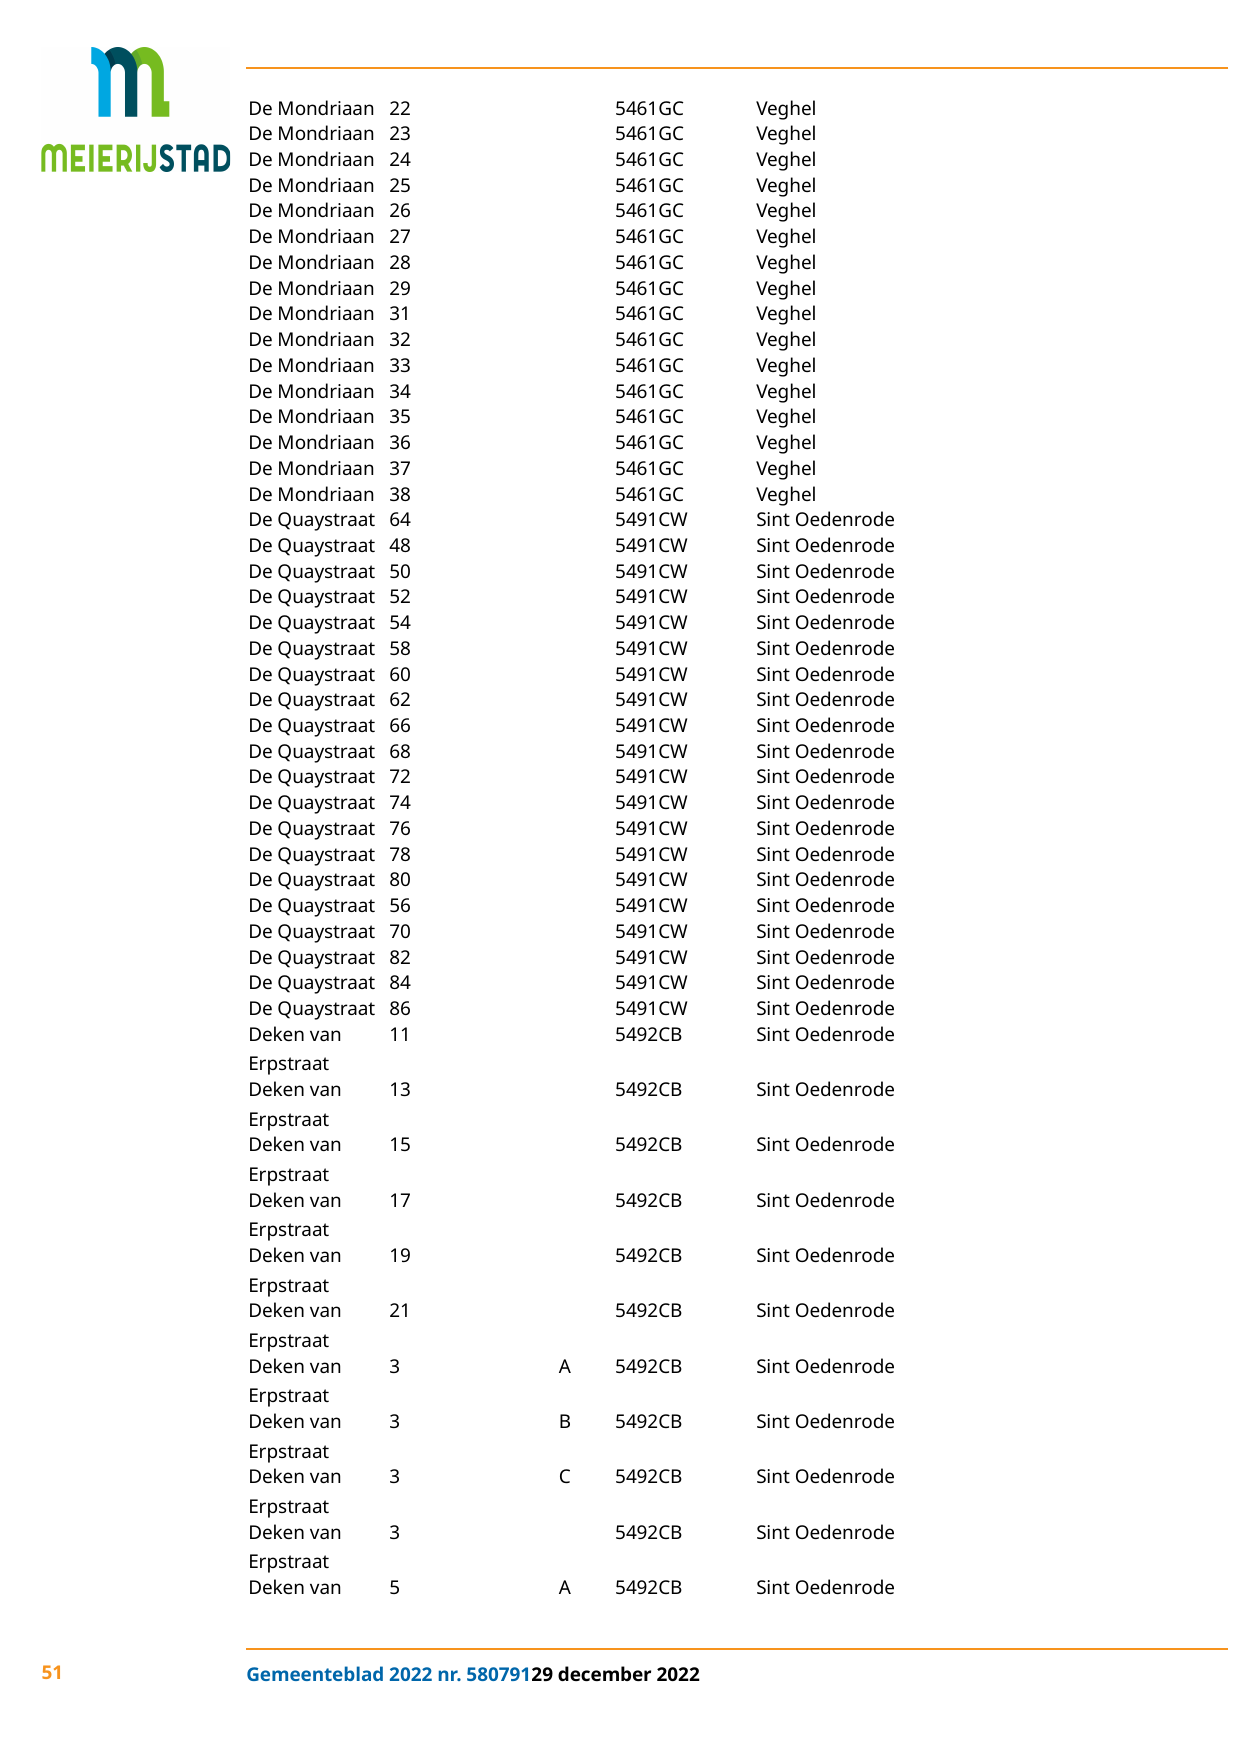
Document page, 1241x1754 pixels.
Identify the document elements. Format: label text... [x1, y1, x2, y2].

table_cell 5492CB [615, 1464, 756, 1519]
table_cell Sint Oedenrode [756, 1519, 1010, 1574]
table_cell Sint Oedenrode [756, 1242, 1010, 1298]
table_cell [559, 1132, 615, 1187]
table_cell 68 [389, 738, 558, 764]
table_cell [559, 198, 615, 223]
table_cell 17 [389, 1187, 558, 1242]
table_cell 3 [389, 1464, 558, 1519]
table_cell 21 [389, 1298, 558, 1353]
table_cell [559, 275, 615, 301]
table_cell 11 [389, 1021, 558, 1076]
table_cell 84 [389, 970, 558, 995]
table_cell De Mondriaan [248, 301, 389, 326]
table_cell 58 [389, 635, 558, 661]
table_cell [559, 429, 615, 455]
table_cell [559, 609, 615, 635]
table_cell B [559, 1408, 615, 1463]
table_cell Deken van Erpstraat [248, 1408, 389, 1463]
table_cell 5492CB [615, 1242, 756, 1298]
table_cell De Quaystraat [248, 815, 389, 841]
table_cell Veghel [756, 352, 1010, 378]
table_cell 13 [389, 1076, 558, 1132]
table_cell [559, 558, 615, 584]
table_cell [559, 1187, 615, 1242]
table_cell Veghel [756, 378, 1010, 403]
table_cell 32 [389, 326, 558, 352]
table_cell Deken van Erpstraat [248, 1464, 389, 1519]
table_cell Deken van Erpstraat [248, 1242, 389, 1298]
table_cell De Mondriaan [248, 198, 389, 223]
table_cell 5492CB [615, 1353, 756, 1408]
table_cell 5492CB [615, 1021, 756, 1076]
table_cell 5492CB [615, 1574, 756, 1600]
table_cell 31 [389, 301, 558, 326]
table_cell Sint Oedenrode [756, 815, 1010, 841]
table_cell 64 [389, 506, 558, 532]
table_cell 3 [389, 1408, 558, 1463]
table_cell [559, 481, 615, 506]
table_cell 5491CW [615, 867, 756, 892]
table_cell 82 [389, 944, 558, 969]
picture [41, 47, 231, 172]
table_cell 36 [389, 429, 558, 455]
table_cell De Mondriaan [248, 326, 389, 352]
table_cell De Mondriaan [248, 429, 389, 455]
table_cell 5461GC [615, 275, 756, 301]
table_cell 5461GC [615, 429, 756, 455]
table_cell [559, 1298, 615, 1353]
table_cell De Mondriaan [248, 172, 389, 198]
table_cell Sint Oedenrode [756, 995, 1010, 1021]
table_cell 5492CB [615, 1408, 756, 1463]
table_cell De Quaystraat [248, 558, 389, 584]
table_cell 37 [389, 455, 558, 481]
table_cell Deken van Erpstraat [248, 1298, 389, 1353]
table_cell 26 [389, 198, 558, 223]
table_cell [559, 970, 615, 995]
table_cell 23 [389, 121, 558, 146]
table_cell Sint Oedenrode [756, 506, 1010, 532]
table_cell [559, 584, 615, 609]
table_cell Sint Oedenrode [756, 790, 1010, 815]
table_cell [559, 995, 615, 1021]
table_cell Sint Oedenrode [756, 1408, 1010, 1463]
table_cell 5491CW [615, 558, 756, 584]
table_cell 5461GC [615, 249, 756, 275]
table_cell Sint Oedenrode [756, 738, 1010, 764]
table_cell 80 [389, 867, 558, 892]
table_cell Veghel [756, 121, 1010, 146]
table_cell De Mondriaan [248, 455, 389, 481]
table_cell 5461GC [615, 121, 756, 146]
table_cell Sint Oedenrode [756, 764, 1010, 789]
table_cell De Mondriaan [248, 146, 389, 172]
table_cell [559, 326, 615, 352]
table_cell Deken van Erpstraat [248, 1353, 389, 1408]
table_cell De Quaystraat [248, 532, 389, 558]
table_cell [559, 738, 615, 764]
table_cell 5491CW [615, 661, 756, 687]
table_cell Veghel [756, 275, 1010, 301]
table_cell Deken van Erpstraat [248, 1132, 389, 1187]
table_cell Deken van Erpstraat [248, 1187, 389, 1242]
table_cell [559, 249, 615, 275]
table_cell [559, 661, 615, 687]
table_cell 5491CW [615, 944, 756, 969]
table_cell Sint Oedenrode [756, 532, 1010, 558]
table_cell Veghel [756, 429, 1010, 455]
table_cell De Quaystraat [248, 661, 389, 687]
table_cell De Quaystraat [248, 970, 389, 995]
table_cell De Quaystraat [248, 635, 389, 661]
table_cell 5492CB [615, 1519, 756, 1574]
table_cell [559, 378, 615, 403]
table_cell De Quaystraat [248, 584, 389, 609]
table_cell 5491CW [615, 995, 756, 1021]
table_cell [559, 687, 615, 712]
table_cell 5461GC [615, 198, 756, 223]
table_cell Veghel [756, 172, 1010, 198]
table_cell 5461GC [615, 95, 756, 121]
table_cell 5492CB [615, 1132, 756, 1187]
table_cell Sint Oedenrode [756, 661, 1010, 687]
table_cell Deken van [248, 1574, 389, 1600]
table_cell De Mondriaan [248, 404, 389, 429]
table_cell 5461GC [615, 301, 756, 326]
table_cell 5 [389, 1574, 558, 1600]
table_cell 5491CW [615, 815, 756, 841]
table_cell [559, 712, 615, 738]
table_cell 5492CB [615, 1076, 756, 1132]
table_cell 5461GC [615, 455, 756, 481]
table_cell 5461GC [615, 224, 756, 249]
table_cell [559, 893, 615, 918]
table_cell Sint Oedenrode [756, 841, 1010, 867]
table_cell 78 [389, 841, 558, 867]
table_cell 28 [389, 249, 558, 275]
table_cell 35 [389, 404, 558, 429]
table_cell 5461GC [615, 404, 756, 429]
table_cell Sint Oedenrode [756, 558, 1010, 584]
table_cell 27 [389, 224, 558, 249]
table_cell [559, 918, 615, 944]
table_cell [559, 172, 615, 198]
table_cell De Mondriaan [248, 481, 389, 506]
table_cell De Mondriaan [248, 378, 389, 403]
table_cell 5461GC [615, 378, 756, 403]
table_cell 70 [389, 918, 558, 944]
table_cell 22 [389, 95, 558, 121]
table_cell De Mondriaan [248, 352, 389, 378]
table_cell Sint Oedenrode [756, 609, 1010, 635]
table_cell 24 [389, 146, 558, 172]
table_cell [559, 352, 615, 378]
table_cell [559, 815, 615, 841]
table_cell [559, 404, 615, 429]
table_cell [559, 146, 615, 172]
table_cell Sint Oedenrode [756, 1574, 1010, 1600]
table_cell Sint Oedenrode [756, 687, 1010, 712]
table_cell De Quaystraat [248, 841, 389, 867]
table_cell [559, 455, 615, 481]
table_cell [559, 944, 615, 969]
table_cell 5461GC [615, 146, 756, 172]
table_cell A [559, 1353, 615, 1408]
table_cell [559, 1519, 615, 1574]
table_cell [559, 1021, 615, 1076]
table_cell [559, 764, 615, 789]
table_cell Sint Oedenrode [756, 893, 1010, 918]
table_cell Deken van Erpstraat [248, 1519, 389, 1574]
table_cell Sint Oedenrode [756, 944, 1010, 969]
table_cell Veghel [756, 326, 1010, 352]
table_cell 5491CW [615, 893, 756, 918]
table_cell 5491CW [615, 584, 756, 609]
table_cell 50 [389, 558, 558, 584]
table_cell 60 [389, 661, 558, 687]
table_cell De Quaystraat [248, 867, 389, 892]
table_cell 86 [389, 995, 558, 1021]
table_cell 3 [389, 1353, 558, 1408]
table_cell 66 [389, 712, 558, 738]
table_cell De Quaystraat [248, 712, 389, 738]
table_cell 5491CW [615, 635, 756, 661]
table_cell Sint Oedenrode [756, 635, 1010, 661]
table_cell 15 [389, 1132, 558, 1187]
table_cell Veghel [756, 404, 1010, 429]
table_cell De Quaystraat [248, 918, 389, 944]
table_cell [559, 95, 615, 121]
table_cell [559, 841, 615, 867]
table_cell De Mondriaan [248, 95, 389, 121]
table_cell De Mondriaan [248, 121, 389, 146]
table_cell 62 [389, 687, 558, 712]
table_cell 5491CW [615, 764, 756, 789]
table_cell [559, 635, 615, 661]
table_cell 5491CW [615, 790, 756, 815]
table_cell 5491CW [615, 841, 756, 867]
table_cell 5461GC [615, 481, 756, 506]
table_cell [559, 532, 615, 558]
table_cell 5491CW [615, 506, 756, 532]
table_cell [559, 224, 615, 249]
table_cell 33 [389, 352, 558, 378]
table_cell [559, 1076, 615, 1132]
table_cell 5461GC [615, 352, 756, 378]
table_cell 74 [389, 790, 558, 815]
table_cell 76 [389, 815, 558, 841]
table_cell 34 [389, 378, 558, 403]
table_cell 5461GC [615, 172, 756, 198]
table_cell Sint Oedenrode [756, 1132, 1010, 1187]
table_cell 5491CW [615, 970, 756, 995]
table_cell 72 [389, 764, 558, 789]
table_cell [559, 1242, 615, 1298]
table_cell Sint Oedenrode [756, 712, 1010, 738]
table_cell De Mondriaan [248, 249, 389, 275]
table_cell Veghel [756, 224, 1010, 249]
table_cell De Mondriaan [248, 275, 389, 301]
table_cell De Quaystraat [248, 995, 389, 1021]
table_cell [559, 121, 615, 146]
table_cell De Quaystraat [248, 790, 389, 815]
table_cell De Quaystraat [248, 893, 389, 918]
table_cell 5491CW [615, 609, 756, 635]
table_cell 25 [389, 172, 558, 198]
table_cell Sint Oedenrode [756, 1353, 1010, 1408]
table_cell Veghel [756, 249, 1010, 275]
table_cell [559, 867, 615, 892]
table_cell De Quaystraat [248, 764, 389, 789]
table_cell A [559, 1574, 615, 1600]
table_cell Sint Oedenrode [756, 918, 1010, 944]
table_cell 56 [389, 893, 558, 918]
table_cell De Quaystraat [248, 944, 389, 969]
table_cell 5492CB [615, 1187, 756, 1242]
table_cell 5492CB [615, 1298, 756, 1353]
table_cell [559, 301, 615, 326]
table_cell 54 [389, 609, 558, 635]
table_cell 5491CW [615, 712, 756, 738]
table_cell De Quaystraat [248, 609, 389, 635]
table_cell C [559, 1464, 615, 1519]
table_cell 29 [389, 275, 558, 301]
table_cell 5491CW [615, 738, 756, 764]
table_cell Deken van Erpstraat [248, 1021, 389, 1076]
table_cell 48 [389, 532, 558, 558]
table_cell 5491CW [615, 918, 756, 944]
table_cell Veghel [756, 95, 1010, 121]
table_cell De Mondriaan [248, 224, 389, 249]
table_cell Sint Oedenrode [756, 1298, 1010, 1353]
table_cell 5491CW [615, 687, 756, 712]
table_cell Sint Oedenrode [756, 1076, 1010, 1132]
table_cell De Quaystraat [248, 506, 389, 532]
table_cell 19 [389, 1242, 558, 1298]
table_cell Veghel [756, 455, 1010, 481]
table_cell 3 [389, 1519, 558, 1574]
table_cell Sint Oedenrode [756, 1187, 1010, 1242]
table_cell Sint Oedenrode [756, 584, 1010, 609]
table_cell [559, 506, 615, 532]
table_cell De Quaystraat [248, 687, 389, 712]
table_cell Sint Oedenrode [756, 867, 1010, 892]
table_cell 52 [389, 584, 558, 609]
table_cell Sint Oedenrode [756, 970, 1010, 995]
table_cell Sint Oedenrode [756, 1021, 1010, 1076]
table_cell Sint Oedenrode [756, 1464, 1010, 1519]
table_cell De Quaystraat [248, 738, 389, 764]
table_cell Veghel [756, 146, 1010, 172]
table_cell Deken van Erpstraat [248, 1076, 389, 1132]
table_cell Veghel [756, 481, 1010, 506]
table_cell 5461GC [615, 326, 756, 352]
table_cell 5491CW [615, 532, 756, 558]
table_cell [559, 790, 615, 815]
table_cell Veghel [756, 301, 1010, 326]
table_cell Veghel [756, 198, 1010, 223]
table_cell 38 [389, 481, 558, 506]
